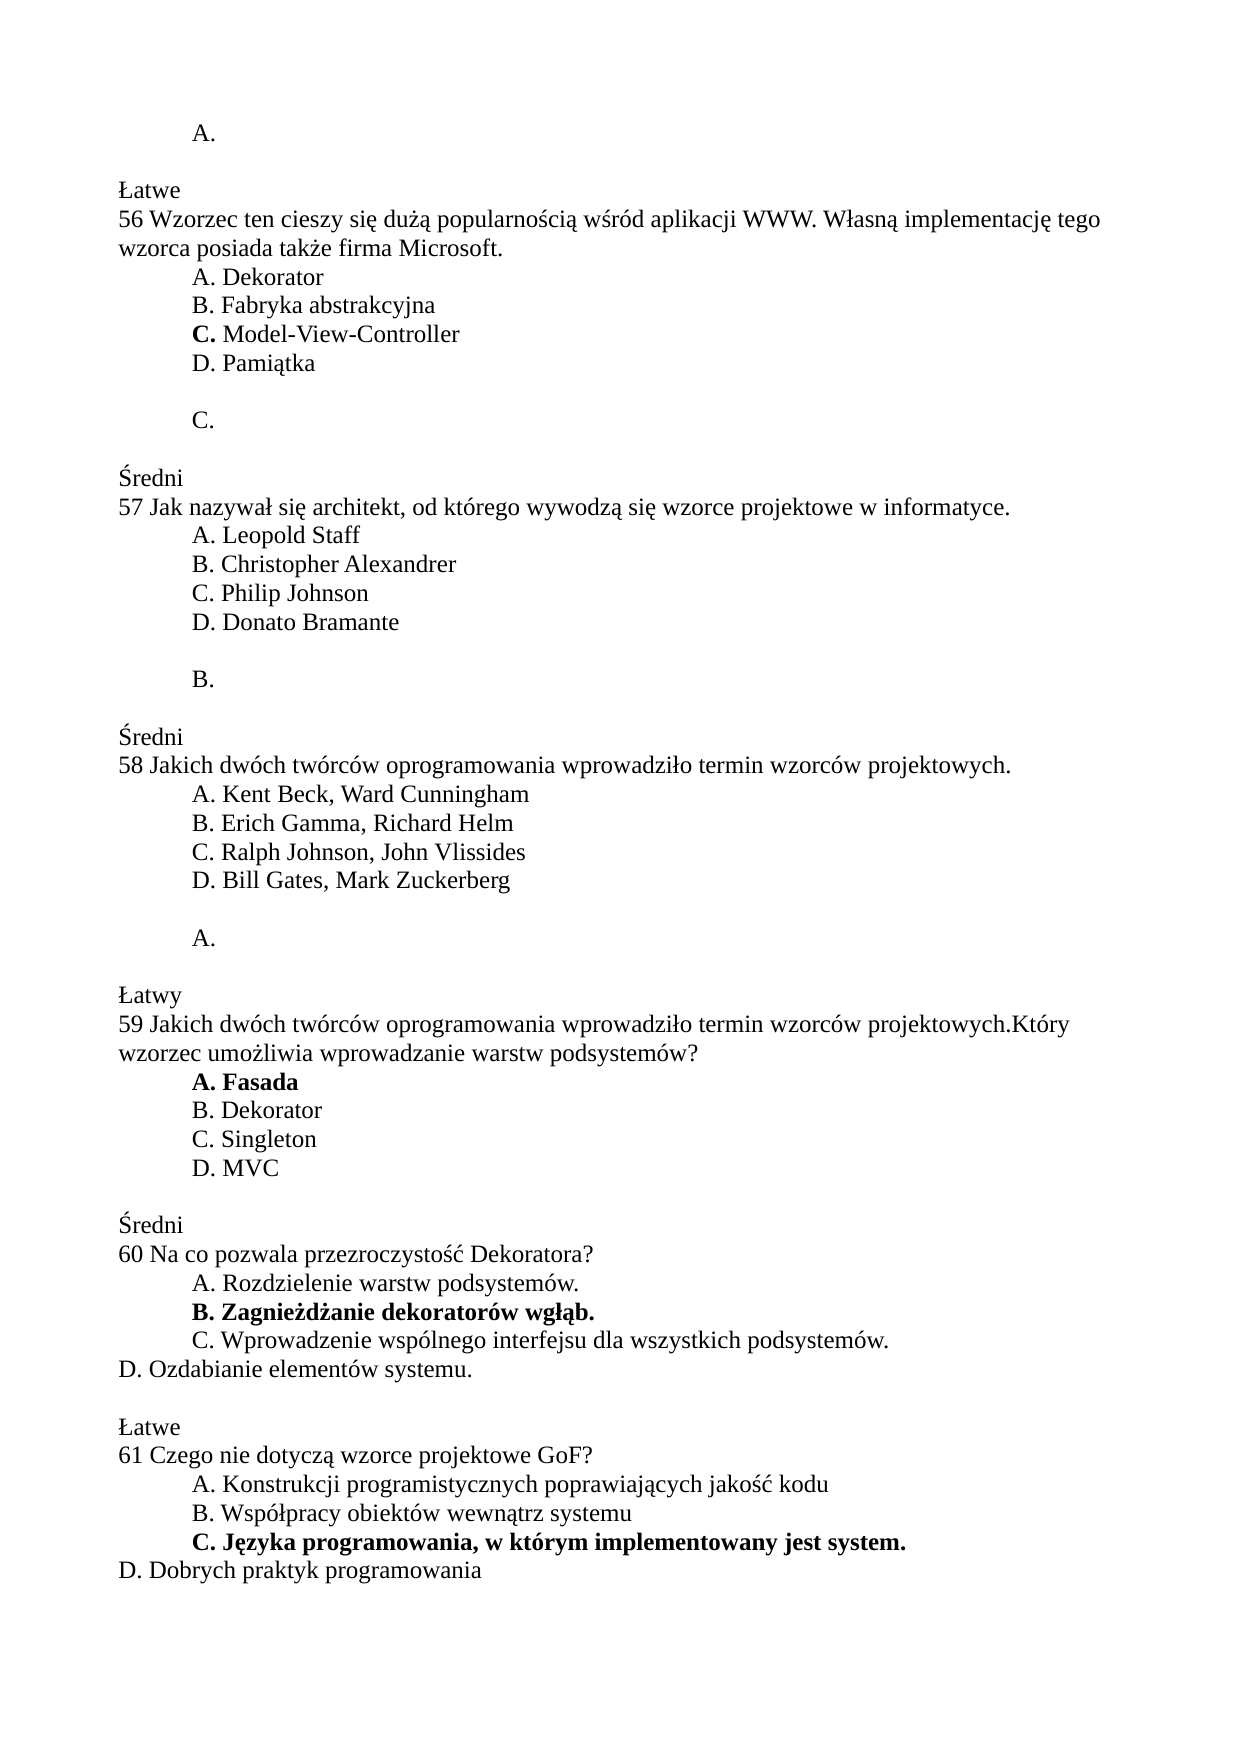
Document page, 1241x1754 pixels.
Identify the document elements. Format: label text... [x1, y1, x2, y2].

text A. Konstrukcji programistycznych poprawiających jakość kodu [118, 1469, 1122, 1498]
text C. Ralph Johnson, John Vlissides [118, 837, 1122, 866]
text B. [118, 664, 1122, 693]
text D. MVC [118, 1153, 1122, 1182]
text B. Erich Gamma, Richard Helm [118, 808, 1122, 837]
text D. Donato Bramante [118, 607, 1122, 636]
text 56 Wzorzec ten cieszy się dużą popularnością wśród aplikacji WWW. Własną implementację tego wzorca posiada także firma Microsoft. [118, 204, 1122, 262]
list 59 Jakich dwóch twórców oprogramowania wprowadziło termin wzorców projektowych.Który wzorzec umożliwia wprowadzanie warstw podsystemów? [118, 1009, 1122, 1067]
text A. Fasada [118, 1067, 1122, 1096]
text A. Rozdzielenie warstw podsystemów. [118, 1268, 1122, 1297]
text D. Pamiątka [118, 348, 1122, 377]
text Średni [118, 1211, 1122, 1239]
text D. Bill Gates, Mark Zuckerberg [118, 866, 1122, 894]
text B. Współpracy obiektów wewnątrz systemu [118, 1498, 1122, 1527]
text A. Kent Beck, Ward Cunningham [118, 779, 1122, 808]
text Łatwe [118, 1412, 1122, 1441]
list 58 Jakich dwóch twórców oprogramowania wprowadziło termin wzorców projektowych. [118, 751, 1122, 779]
text C. Wprowadzenie wspólnego interfejsu dla wszystkich podsystemów. [118, 1326, 1122, 1354]
list 61 Czego nie dotyczą wzorce projektowe GoF? [118, 1441, 1122, 1469]
text Łatwy [118, 981, 1122, 1009]
text Średni [118, 722, 1122, 751]
text Łatwe [118, 176, 1122, 204]
text C. [118, 406, 1122, 434]
text B. Fabryka abstrakcyjna [118, 291, 1122, 319]
text B. Christopher Alexandrer [118, 549, 1122, 578]
text A. Leopold Staff [118, 521, 1122, 549]
text Średni [118, 463, 1122, 492]
text A. Dekorator [118, 262, 1122, 291]
text C. Singleton [118, 1124, 1122, 1153]
text C. Model-View-Controller [118, 319, 1122, 348]
text A. [118, 118, 1122, 147]
text D. Ozdabianie elementów systemu. [118, 1354, 1122, 1383]
list 60 Na co pozwala przezroczystość Dekoratora? [118, 1239, 1122, 1268]
list 57 Jak nazywał się architekt, od którego wywodzą się wzorce projektowe w informatyce. [118, 492, 1122, 521]
text D. Dobrych praktyk programowania [118, 1556, 1122, 1584]
text B. Dekorator [118, 1096, 1122, 1124]
text A. [118, 923, 1122, 952]
text B. Zagnieżdżanie dekoratorów wgłąb. [118, 1297, 1122, 1326]
text C. Philip Johnson [118, 578, 1122, 607]
text C. Języka programowania, w którym implementowany jest system. [118, 1527, 1122, 1556]
